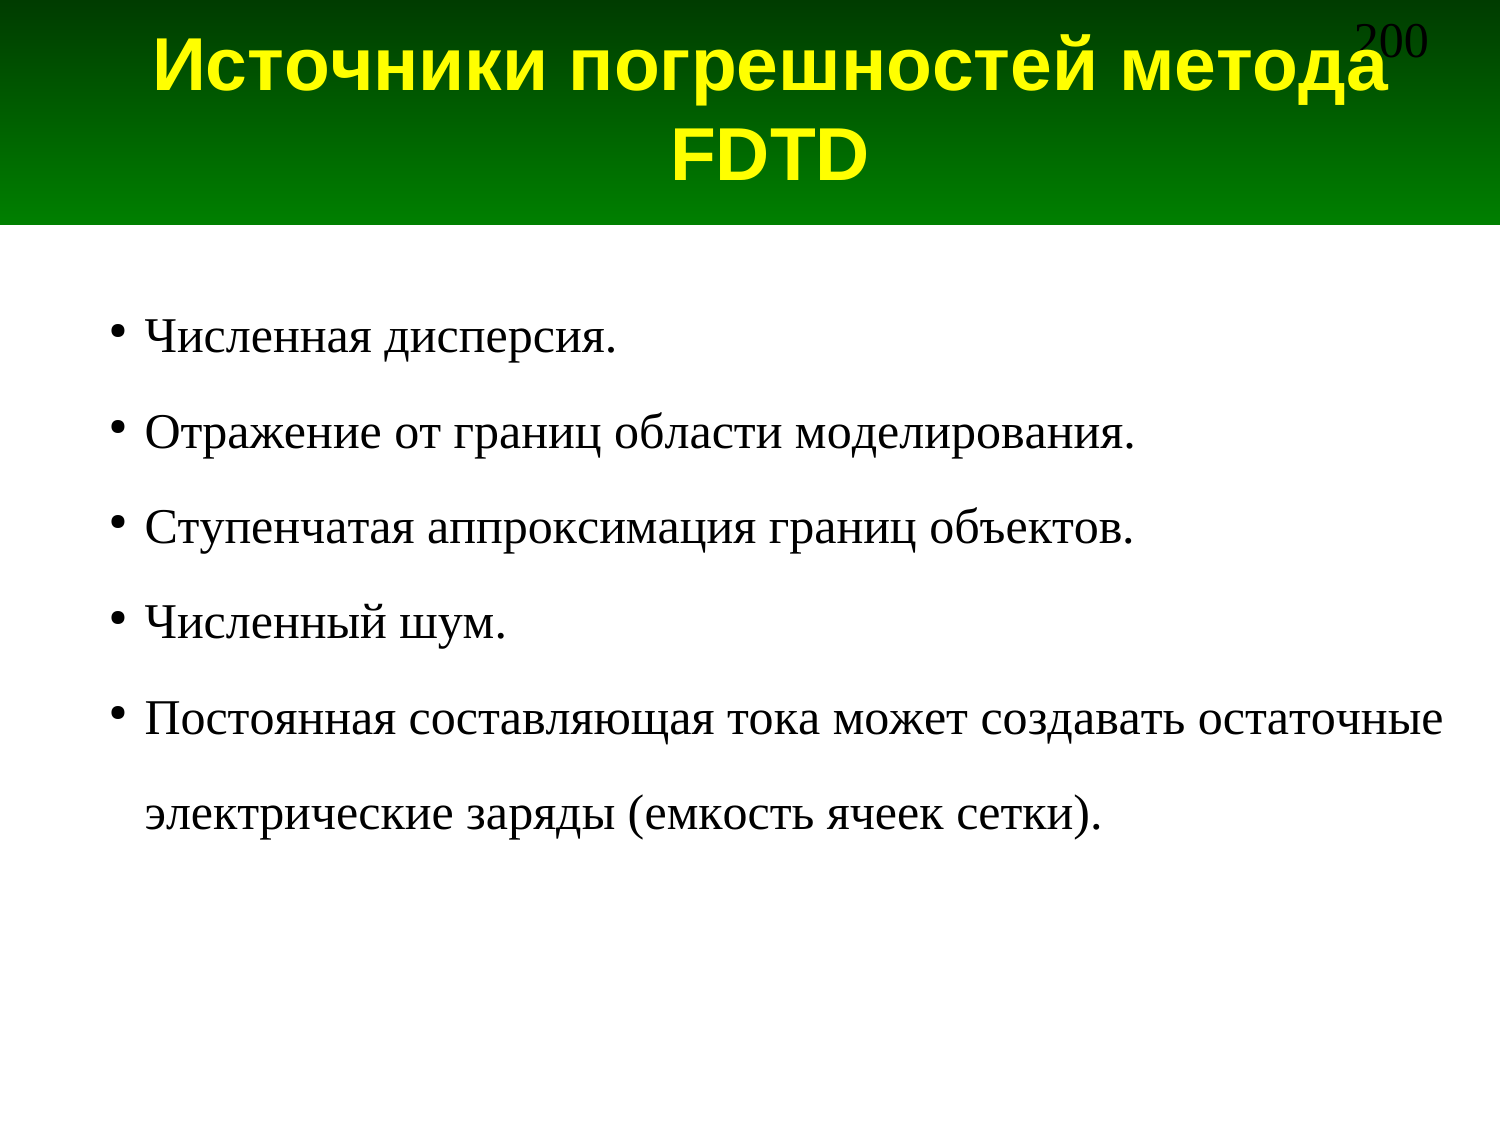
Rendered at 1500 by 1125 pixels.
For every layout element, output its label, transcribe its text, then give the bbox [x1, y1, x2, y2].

title Источники погрешностей метода FDTD [100, 7, 1441, 204]
text_box Численная дисперсия. Отражение от границ области моделирования. Ступенчатая аппроксимация границ объектов. Численный шум. Постоянная составляющая тока может создавать остаточные электрические заряды (емкость ячеек сетки). [94, 295, 1450, 848]
